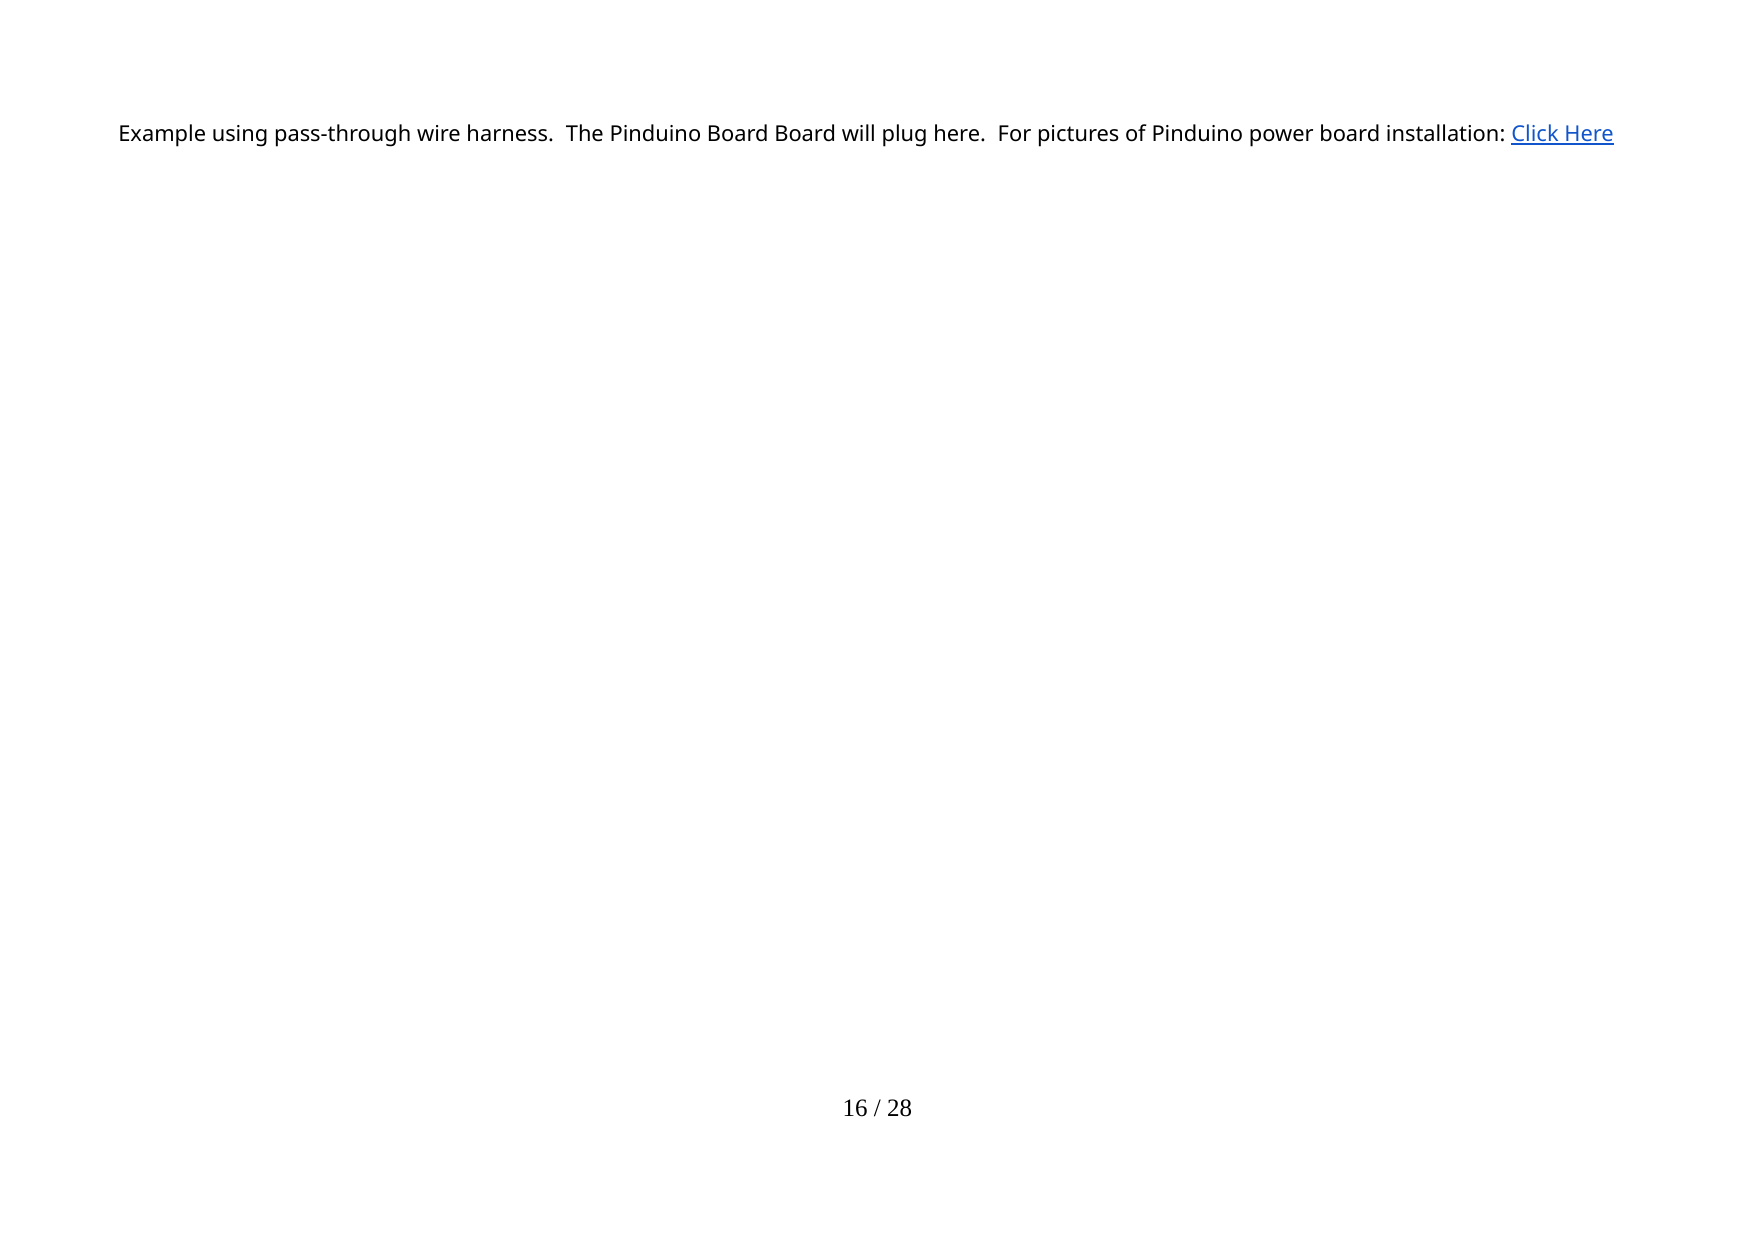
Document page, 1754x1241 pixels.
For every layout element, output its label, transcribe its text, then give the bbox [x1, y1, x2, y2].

text Example using pass-through wire harness. The Pinduino Board Board will plug here. For pictures of Pinduino power board installation: Click Here [118, 118, 1636, 148]
